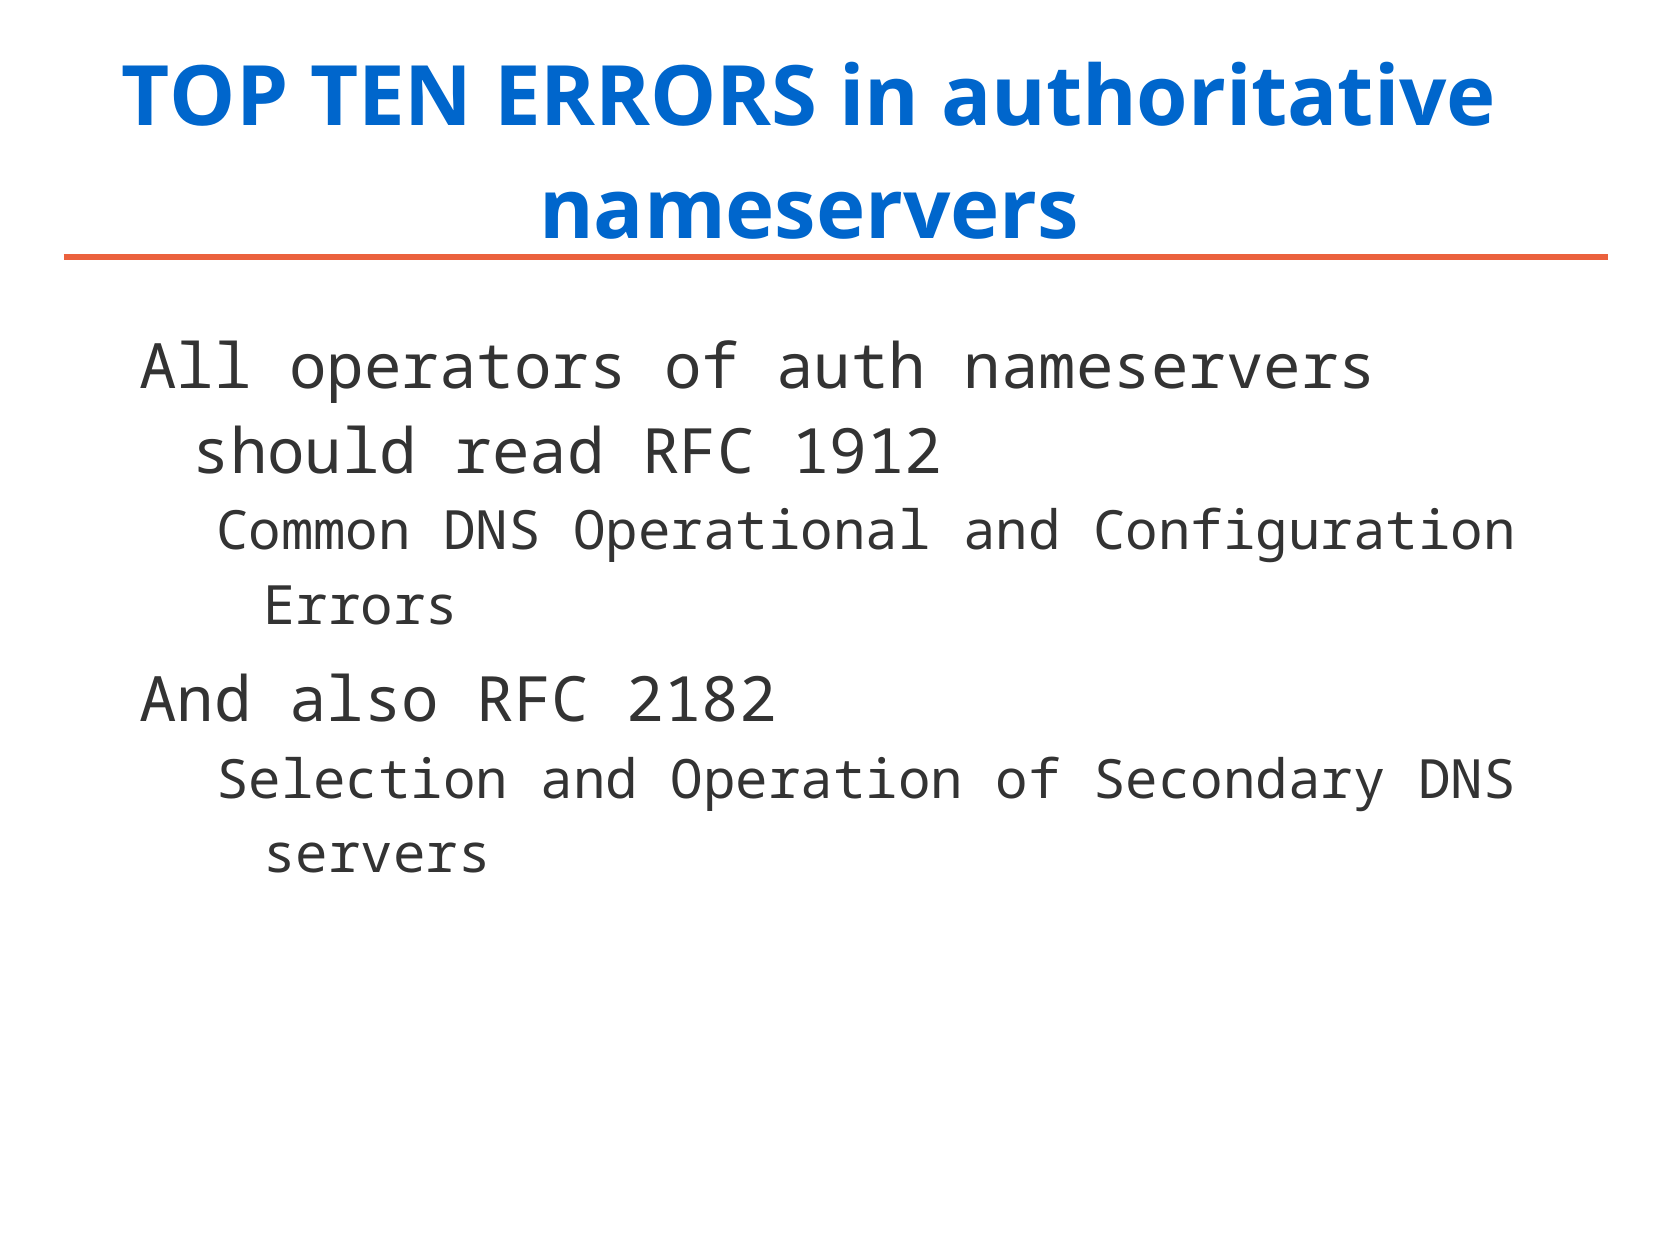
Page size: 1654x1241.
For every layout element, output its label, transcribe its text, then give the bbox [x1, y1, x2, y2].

list All operators of auth nameservers should read RFC 1912 Common DNS Operational and Configuration Errors And also RFC 2182 Selection and Operation of Secondary DNS servers [121, 322, 1561, 1133]
title TOP TEN ERRORS in authoritative nameservers [121, 46, 1534, 254]
